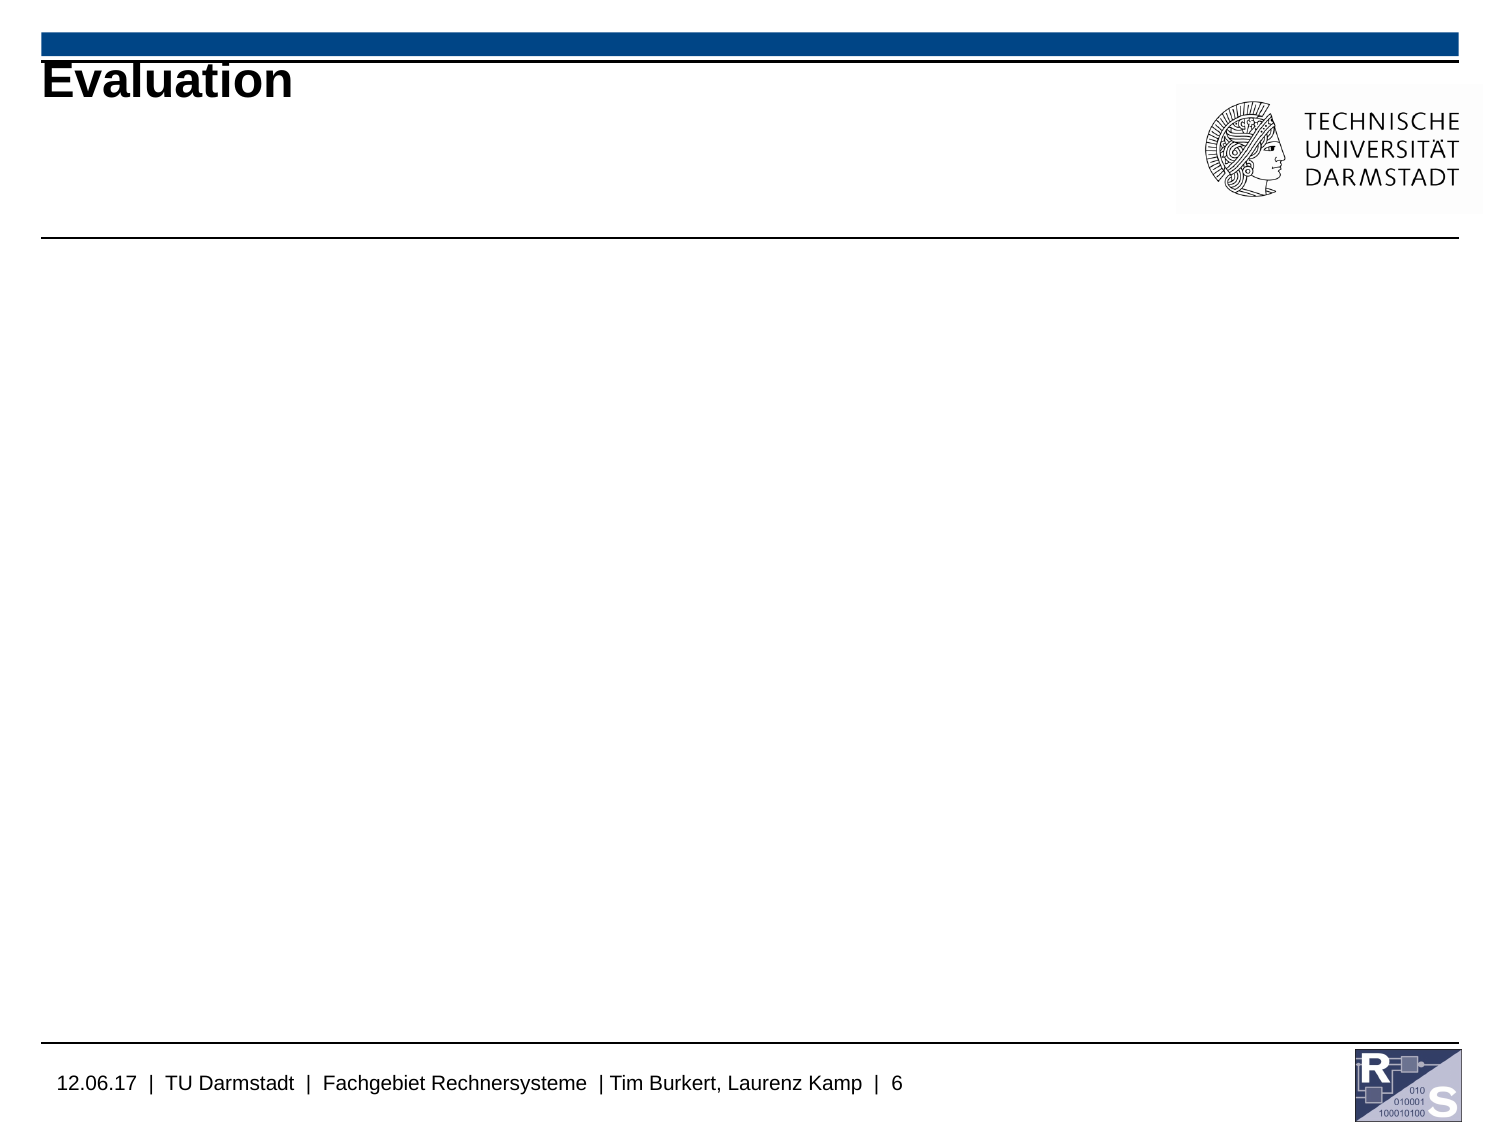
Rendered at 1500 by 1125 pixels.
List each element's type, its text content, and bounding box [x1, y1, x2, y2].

title Evaluation [41, 32, 1131, 183]
picture [1355, 1049, 1462, 1122]
